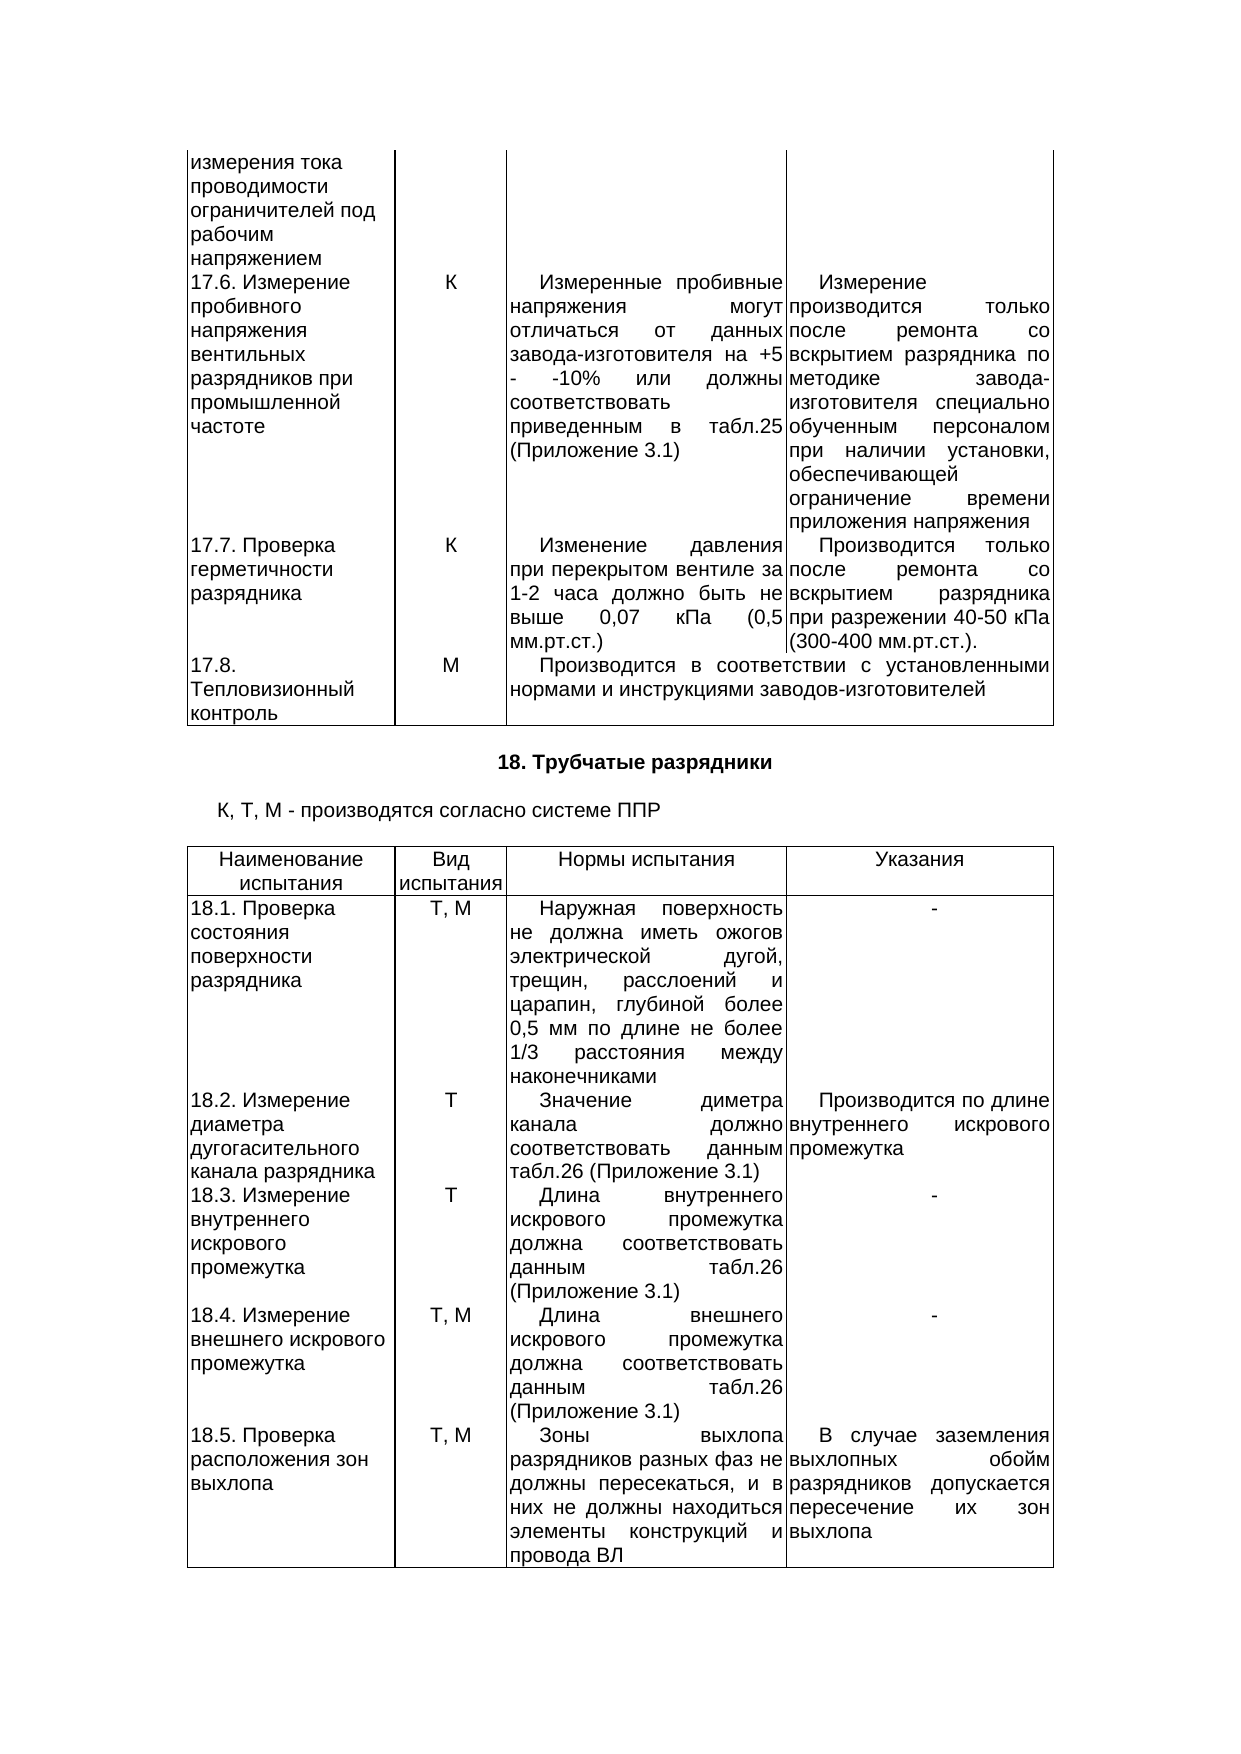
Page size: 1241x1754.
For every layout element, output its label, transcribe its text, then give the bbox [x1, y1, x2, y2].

table_cell Измерение производится только после ремонта со вскрытием разрядника по методике завода-изготовителя специально обученным персоналом при наличии установки, обеспечивающей ограничение времени приложения напряжения [787, 270, 1053, 533]
table_cell 17.8. Тепловизионный контроль [188, 653, 394, 725]
table_cell М [396, 653, 506, 725]
table_cell 18.3. Измерение внутреннего искрового промежутка [188, 1183, 394, 1303]
table_cell 18.1. Проверка состояния поверхности разрядника [188, 896, 394, 1087]
table_cell измерения тока проводимости ограничителей под рабочим напряжением [188, 150, 394, 270]
table_cell [507, 150, 786, 270]
table_cell 18.5. Проверка расположения зон выхлопа [188, 1423, 394, 1567]
table_cell Производится только после ремонта со вскрытием разрядника при разрежении 40-50 кПа (300-400 мм.рт.ст.). [787, 533, 1053, 653]
table_cell Т, М [396, 896, 506, 1087]
table_cell Измеренные пробивные напряжения могут отличаться от данных завода-изготовителя на +5 - -10% или должны соответствовать приведенным в табл.25 (Приложение 3.1) [507, 270, 786, 533]
table_cell [787, 150, 1053, 270]
table_cell 17.6. Измерение пробивного напряжения вентильных разрядников при промышленной частоте [188, 270, 394, 533]
table_cell Значение диметра канала должно соответствовать данным табл.26 (Приложение 3.1) [507, 1088, 786, 1183]
table_cell В случае заземления выхлопных обойм разрядников допускается пересечение их зон выхлопа [787, 1423, 1053, 1567]
table_cell - [787, 1303, 1053, 1423]
table_cell Т [396, 1088, 506, 1183]
table_header Нормы испытания [507, 847, 786, 895]
table_cell К [396, 533, 506, 653]
table_cell Зоны выхлопа разрядников разных фаз не должны пересекаться, и в них не должны находиться элементы конструкций и провода ВЛ [507, 1423, 786, 1567]
table_cell Т [396, 1183, 506, 1303]
table_cell [396, 150, 506, 270]
table_cell Производится по длине внутреннего искрового промежутка [787, 1088, 1053, 1183]
table_cell 18.2. Измерение диаметра дугогасительного канала разрядника [188, 1088, 394, 1183]
table_cell 18.4. Измерение внешнего искрового промежутка [188, 1303, 394, 1423]
table_cell Т, М [396, 1423, 506, 1567]
table_header Наименование испытания [188, 847, 394, 895]
table_cell Наружная поверхность не должна иметь ожогов электрической дугой, трещин, расслоений и царапин, глубиной более 0,5 мм по длине не более 1/3 расстояния между наконечниками [507, 896, 786, 1087]
table_cell 17.7. Проверка герметичности разрядника [188, 533, 394, 653]
table_cell Длина внешнего искрового промежутка должна соответствовать данным табл.26 (Приложение 3.1) [507, 1303, 786, 1423]
table_cell К [396, 270, 506, 533]
table_cell Изменение давления при перекрытом вентиле за 1-2 часа должно быть не выше 0,07 кПа (0,5 мм.рт.ст.) [507, 533, 786, 653]
text 18. Трубчатые разрядники [187, 750, 1053, 774]
table_cell - [787, 1183, 1053, 1303]
table_cell Т, М [396, 1303, 506, 1423]
table_cell - [787, 896, 1053, 1087]
text К, Т, М - производятся согласно системе ППР [187, 798, 1053, 822]
table_cell Производится в соответствии с установленными нормами и инструкциями заводов-изготовителей [507, 653, 1053, 725]
table_header Указания [787, 847, 1053, 895]
table_header Вид испытания [396, 847, 506, 895]
table_cell Длина внутреннего искрового промежутка должна соответствовать данным табл.26 (Приложение 3.1) [507, 1183, 786, 1303]
